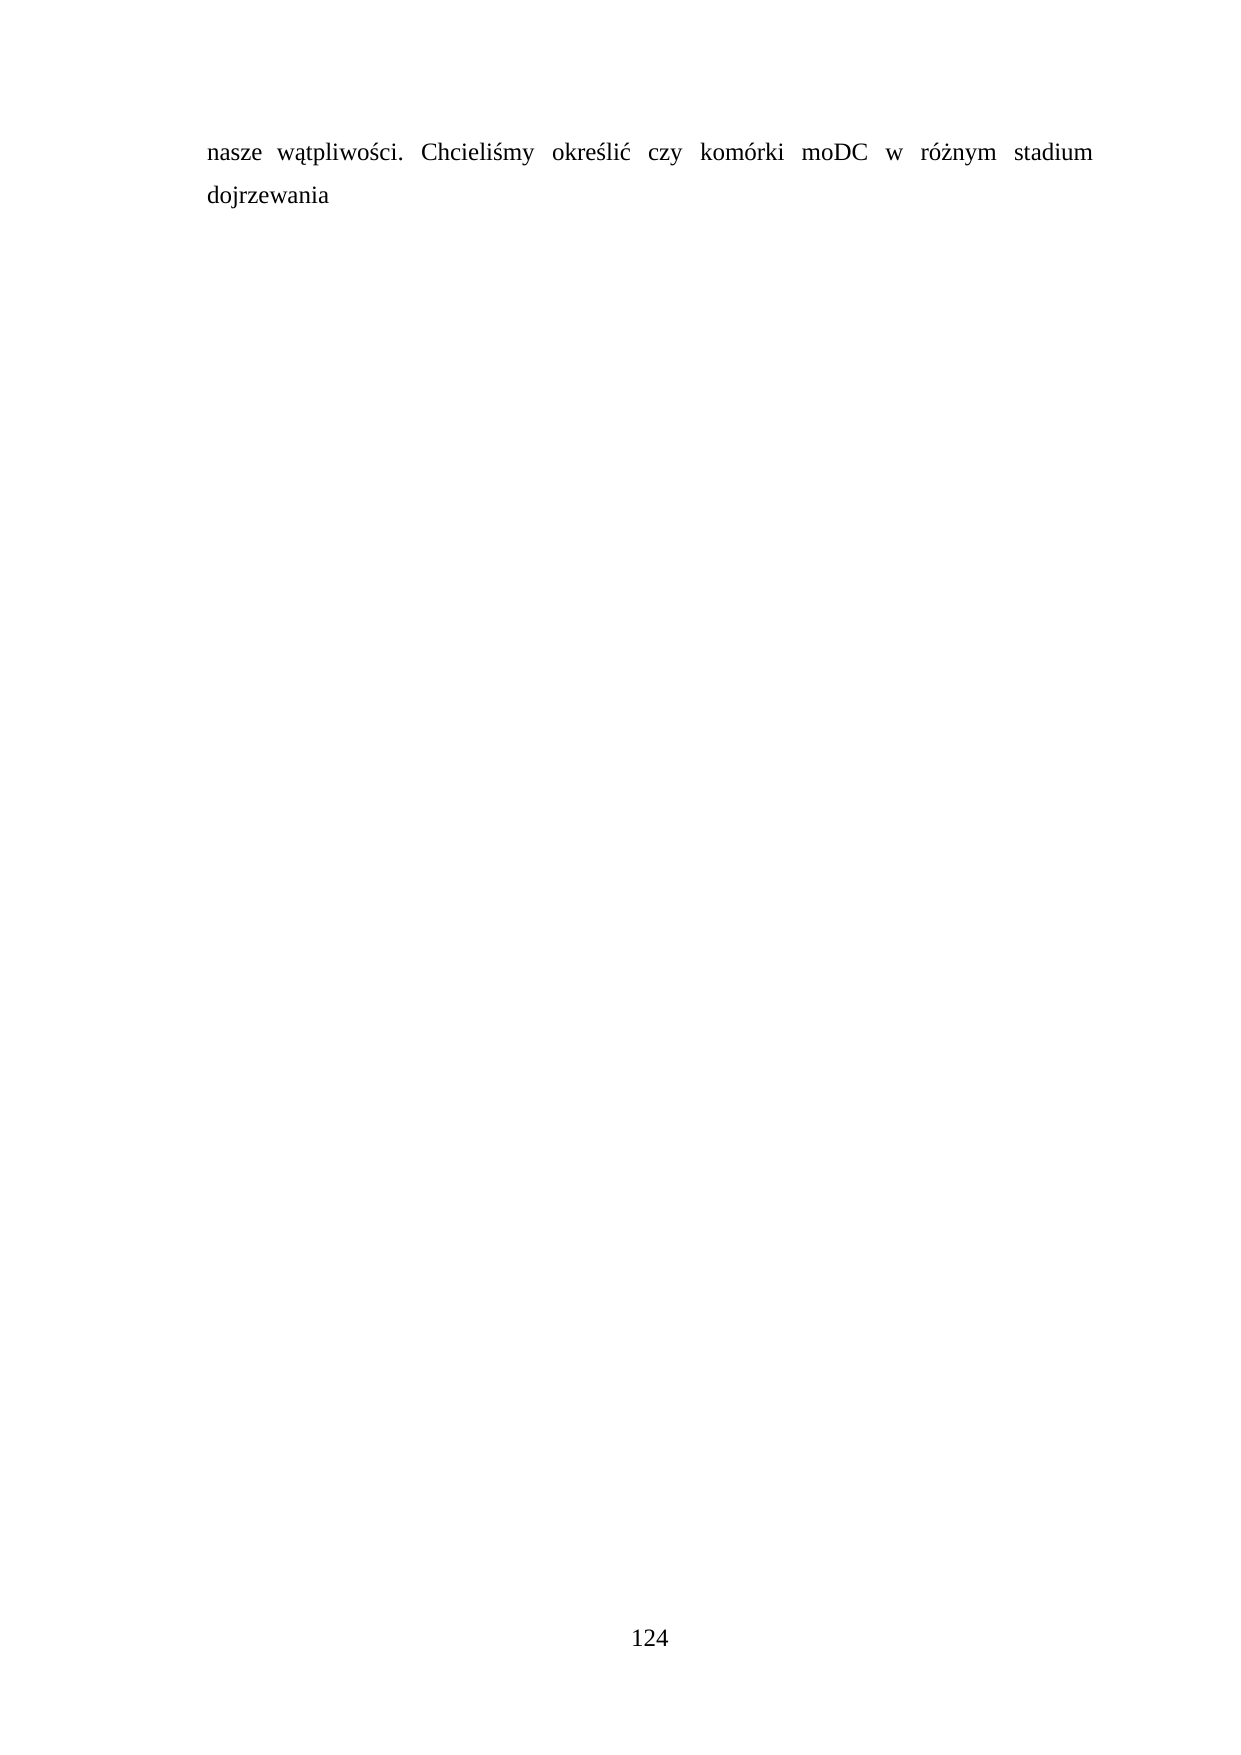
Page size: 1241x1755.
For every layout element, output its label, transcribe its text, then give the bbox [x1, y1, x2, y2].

text nasze wątpliwości. Chcieliśmy określić czy komórki moDC w różnym stadium dojrzewania [207, 137, 1093, 209]
